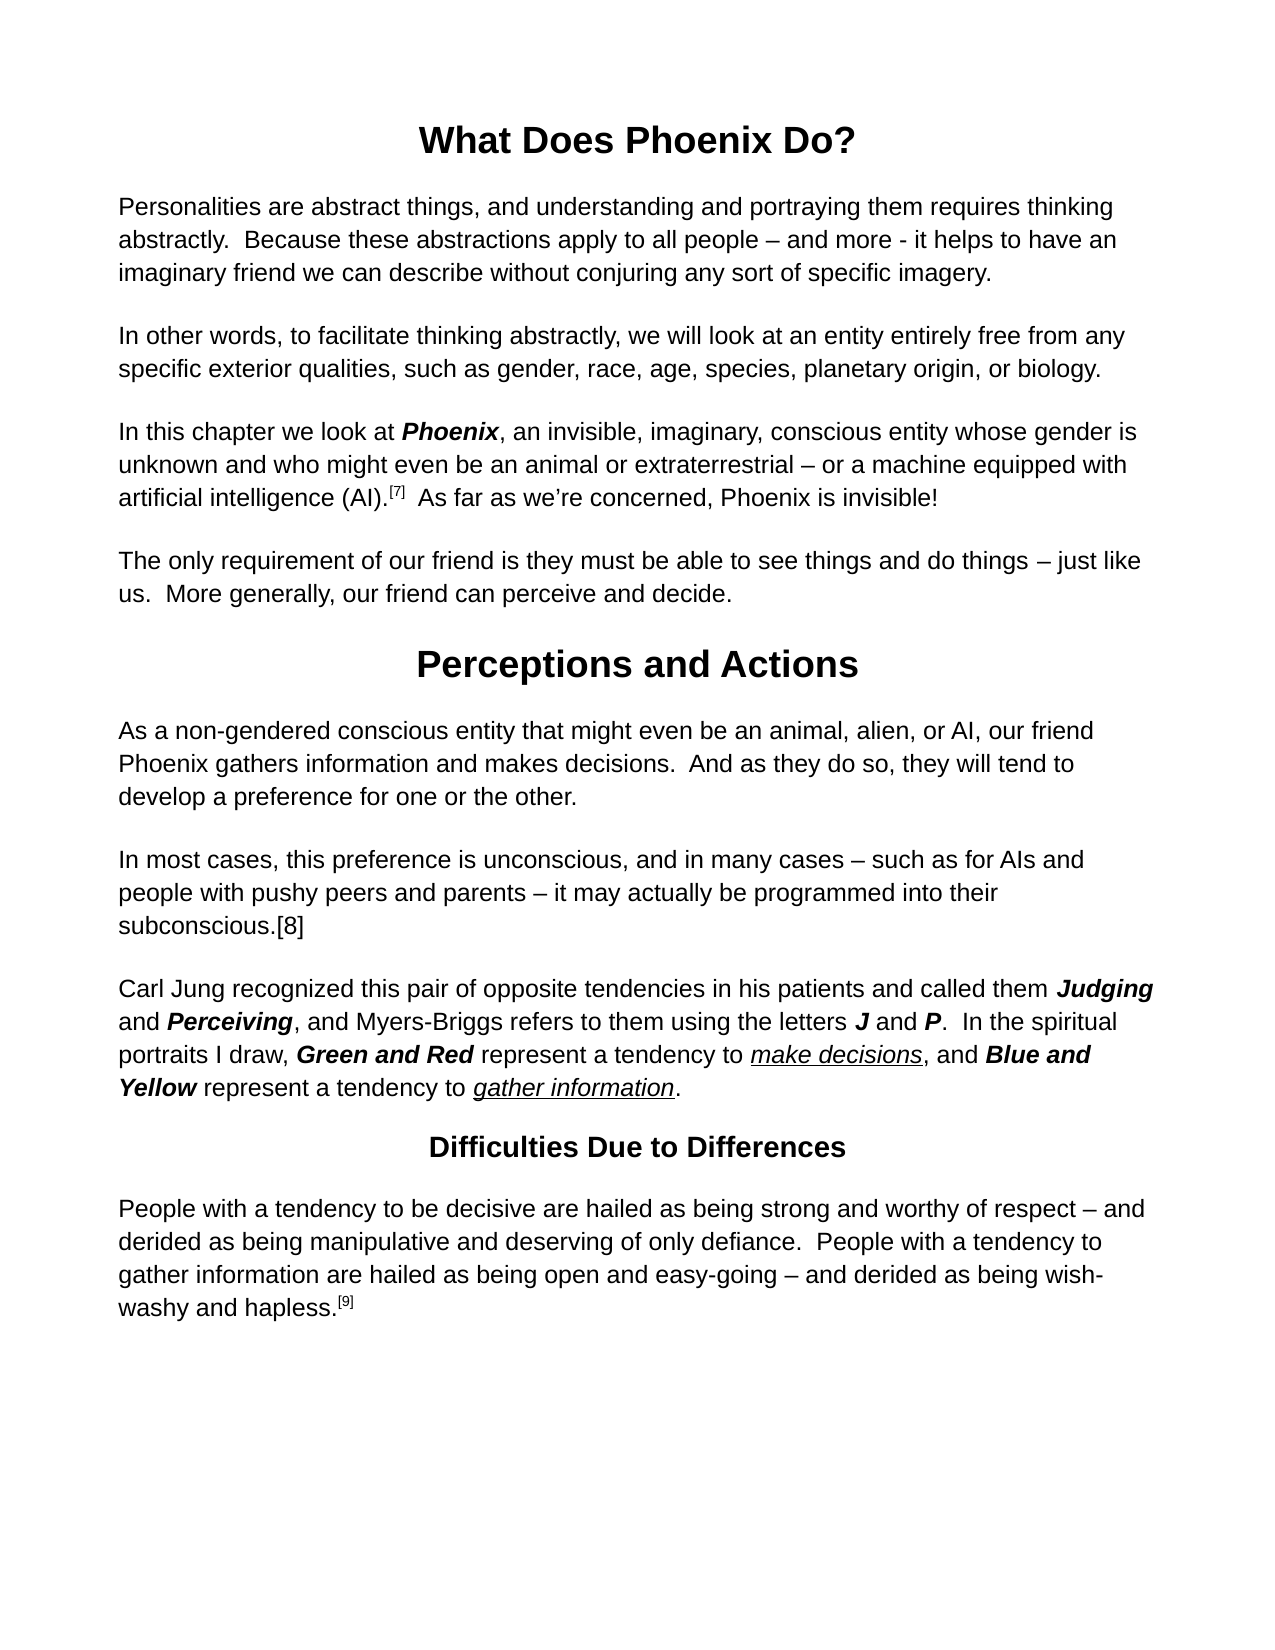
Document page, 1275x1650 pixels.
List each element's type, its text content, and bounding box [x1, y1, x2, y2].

text Carl Jung recognized this pair of opposite tendencies in his patients and called them Judging and Perceiving, and Myers-Briggs refers to them using the letters J and P. In the spiritual portraits I draw, Green and Red represent a tendency to make decisions, and Blue and Yellow represent a tendency to gather information. [118, 974, 1157, 1102]
subtitle Difficulties Due to Differences [118, 1130, 1157, 1163]
text The only requirement of our friend is they must be able to see things and do things – just like us. More generally, our friend can perceive and decide. [118, 546, 1157, 608]
subtitle What Does Phoenix Do? [118, 118, 1157, 162]
subtitle Perceptions and Actions [118, 642, 1157, 686]
text Personalities are abstract things, and understanding and portraying them requires thinking abstractly. Because these abstractions apply to all people – and more - it helps to have an imaginary friend we can describe without conjuring any sort of specific imagery. [118, 192, 1157, 287]
text People with a tendency to be decisive are hailed as being strong and worthy of respect – and derided as being manipulative and deserving of only defiance. People with a tendency to gather information are hailed as being open and easy-going – and derided as being wish-washy and hapless.[9] [118, 1193, 1157, 1321]
text As a non-gendered conscious entity that might even be an animal, alien, or AI, our friend Phoenix gathers information and makes decisions. And as they do so, they will tend to develop a preference for one or the other. [118, 716, 1157, 810]
text In other words, to facilitate thinking abstractly, we will look at an entity entirely free from any specific exterior qualities, such as gender, race, age, species, planetary origin, or biology. [118, 321, 1157, 383]
text In this chapter we look at Phoenix, an invisible, imaginary, conscious entity whose gender is unknown and who might even be an animal or extraterrestrial – or a machine equipped with artificial intelligence (AI).[7] As far as we’re concerned, Phoenix is invisible! [118, 417, 1157, 512]
text In most cases, this preference is unconscious, and in many cases – such as for AIs and people with pushy peers and parents – it may actually be programmed into their subconscious.[8] [118, 845, 1157, 939]
